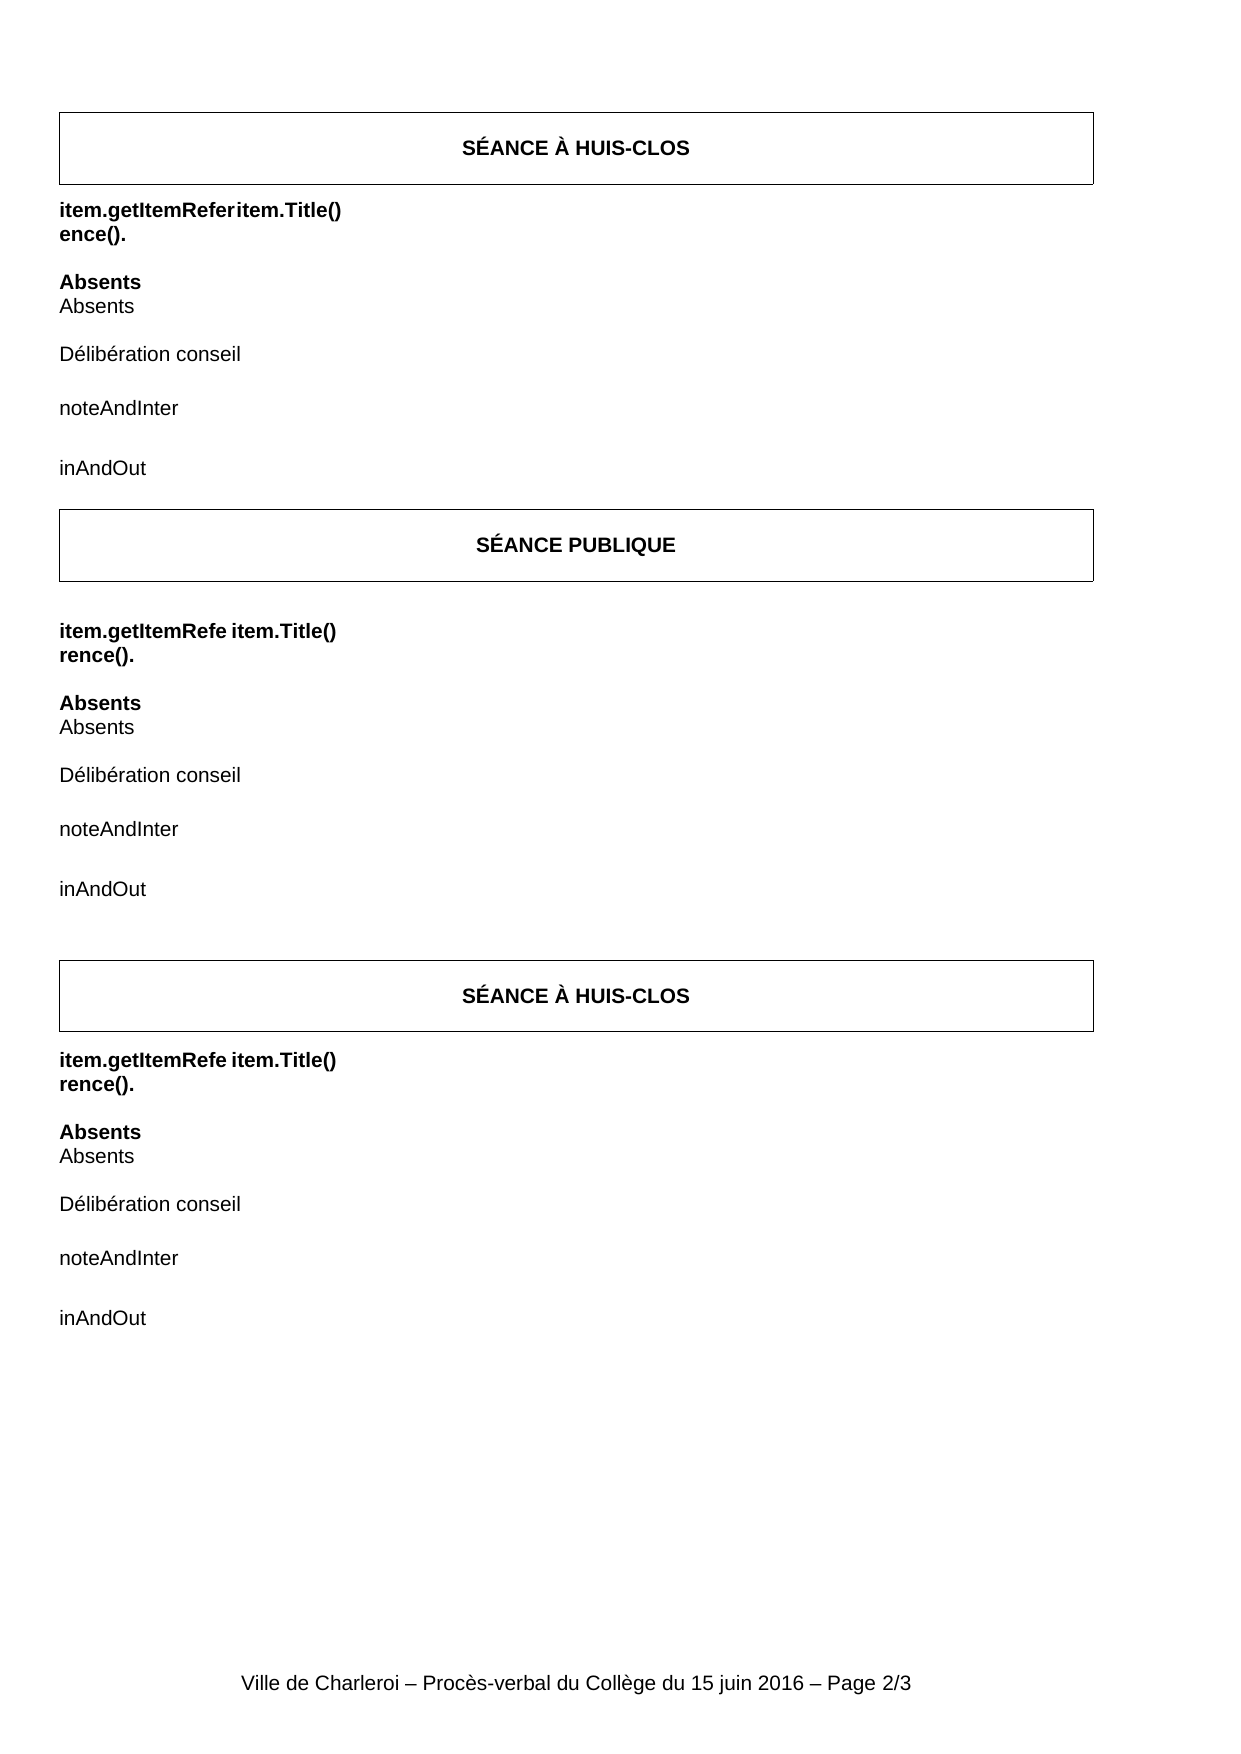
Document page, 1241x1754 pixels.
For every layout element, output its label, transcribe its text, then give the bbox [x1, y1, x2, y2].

table_header item.Title() [231, 1048, 1093, 1096]
text Absents [59, 270, 1093, 294]
text Délibération conseil [59, 342, 1093, 366]
text inAndOut [59, 456, 1093, 479]
table_header item.Title() [236, 198, 1122, 246]
text Séance à huis-clos [60, 961, 1093, 1031]
text Délibération conseil [59, 1192, 1093, 1216]
text inAndOut [59, 1306, 1093, 1329]
text Absents [59, 1144, 1093, 1168]
table_header item.getItemReference(). [59, 619, 231, 667]
text noteAndInter [59, 396, 1093, 420]
text noteAndInter [59, 1246, 1093, 1270]
text Absents [59, 1120, 1093, 1144]
table_header item.Title() [231, 619, 1093, 667]
text Séance à huis-clos [60, 113, 1093, 184]
text Absents [59, 691, 1093, 715]
text Absents [59, 715, 1093, 739]
table_header item.getItemReference(). [59, 1048, 231, 1096]
text Absents [59, 294, 1093, 318]
text inAndOut [59, 877, 1093, 901]
text Délibération conseil [59, 763, 1093, 787]
table_header item.getItemReference(). [59, 198, 236, 246]
text noteAndInter [59, 817, 1093, 841]
text Séance publique [60, 510, 1093, 581]
